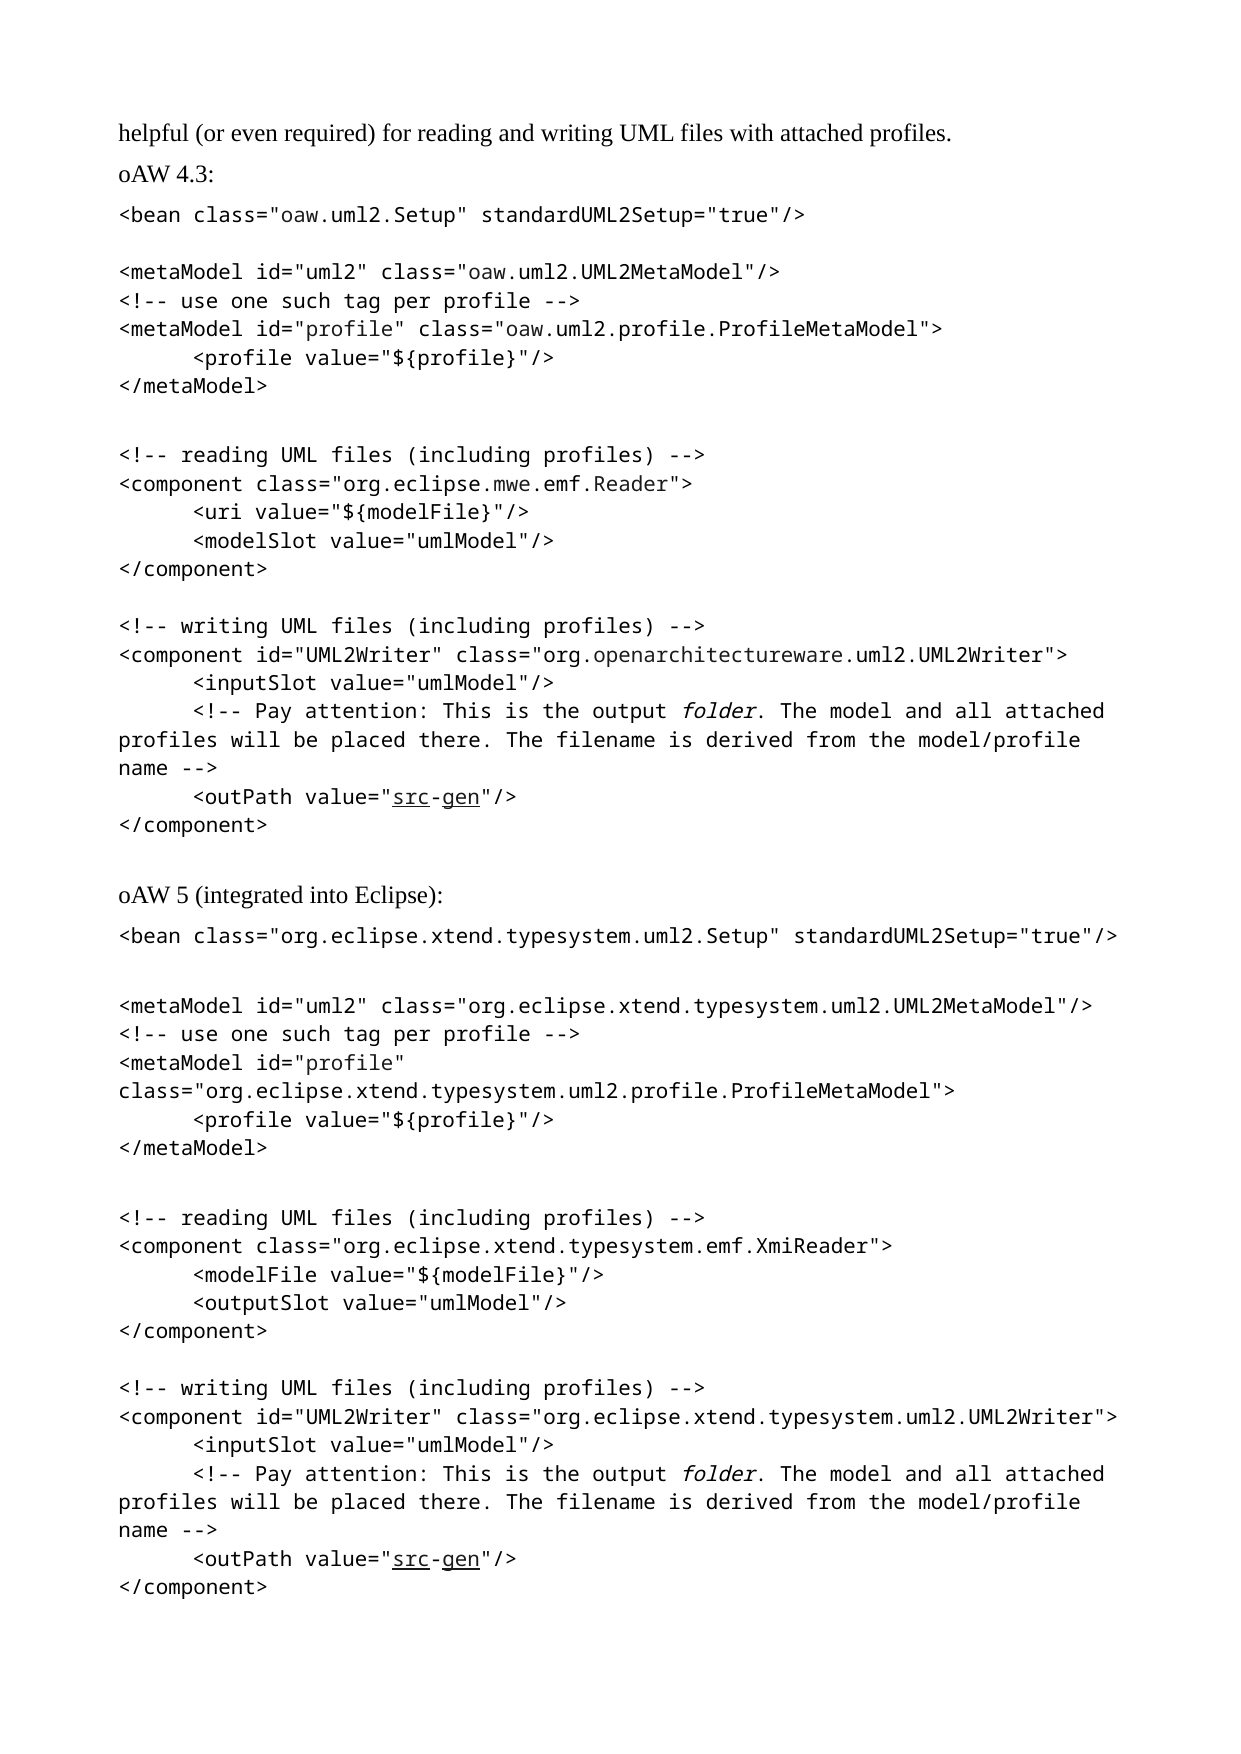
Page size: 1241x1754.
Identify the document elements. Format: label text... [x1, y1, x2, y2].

text <metaModel id="uml2" class="org.eclipse.xtend.typesystem.uml2.UML2MetaModel"/> [118, 991, 1122, 1019]
text <modelSlot value="umlModel"/> [118, 526, 1122, 554]
text <uri value="${modelFile}"/> [118, 497, 1122, 526]
text <!-- writing UML files (including profiles) --> [118, 611, 1122, 640]
text <outPath value="src-gen"/> [118, 782, 1122, 810]
text </component> [118, 1317, 1122, 1345]
text <!-- use one such tag per profile --> [118, 286, 1122, 314]
text <metaModel id="profile" class="oaw.uml2.profile.ProfileMetaModel"> [118, 314, 1122, 343]
text oAW 5 (integrated into Eclipse): [118, 880, 1122, 909]
text <inputSlot value="umlModel"/> [118, 1430, 1122, 1459]
text oAW 4.3: [118, 159, 1122, 188]
text <!-- Pay attention: This is the output folder. The model and all attached profiles will be placed there. The filename is derived from the model/profile name --> [118, 697, 1122, 782]
text <outPath value="src-gen"/> [118, 1544, 1122, 1572]
text <outputSlot value="umlModel"/> [118, 1288, 1122, 1317]
text <!-- reading UML files (including profiles) --> [118, 441, 1122, 469]
text <profile value="${profile}"/> [118, 343, 1122, 371]
text <bean class="org.eclipse.xtend.typesystem.uml2.Setup" standardUML2Setup="true"/> [118, 921, 1122, 950]
text <profile value="${profile}"/> [118, 1105, 1122, 1133]
text <component id="UML2Writer" class="org.eclipse.xtend.typesystem.uml2.UML2Writer"> [118, 1402, 1122, 1430]
text <modelFile value="${modelFile}"/> [118, 1260, 1122, 1288]
text <metaModel id="uml2" class="oaw.uml2.UML2MetaModel"/> [118, 257, 1122, 286]
text <component class="org.eclipse.mwe.emf.Reader"> [118, 469, 1122, 497]
text </metaModel> [118, 371, 1122, 400]
text </component> [118, 554, 1122, 583]
text </component> [118, 810, 1122, 839]
text <!-- use one such tag per profile --> [118, 1019, 1122, 1048]
text <component class="org.eclipse.xtend.typesystem.emf.XmiReader"> [118, 1231, 1122, 1260]
text <inputSlot value="umlModel"/> [118, 668, 1122, 697]
text <!-- reading UML files (including profiles) --> [118, 1203, 1122, 1231]
text </component> [118, 1572, 1122, 1601]
text <!-- writing UML files (including profiles) --> [118, 1373, 1122, 1402]
text helpful (or even required) for reading and writing UML files with attached profiles. [118, 118, 1122, 147]
text <bean class="oaw.uml2.Setup" standardUML2Setup="true"/> [118, 201, 1122, 229]
text <component id="UML2Writer" class="org.openarchitectureware.uml2.UML2Writer"> [118, 640, 1122, 668]
text <metaModel id="profile" class="org.eclipse.xtend.typesystem.uml2.profile.ProfileMetaModel"> [118, 1048, 1122, 1105]
text </metaModel> [118, 1133, 1122, 1162]
text <!-- Pay attention: This is the output folder. The model and all attached profiles will be placed there. The filename is derived from the model/profile name --> [118, 1459, 1122, 1544]
